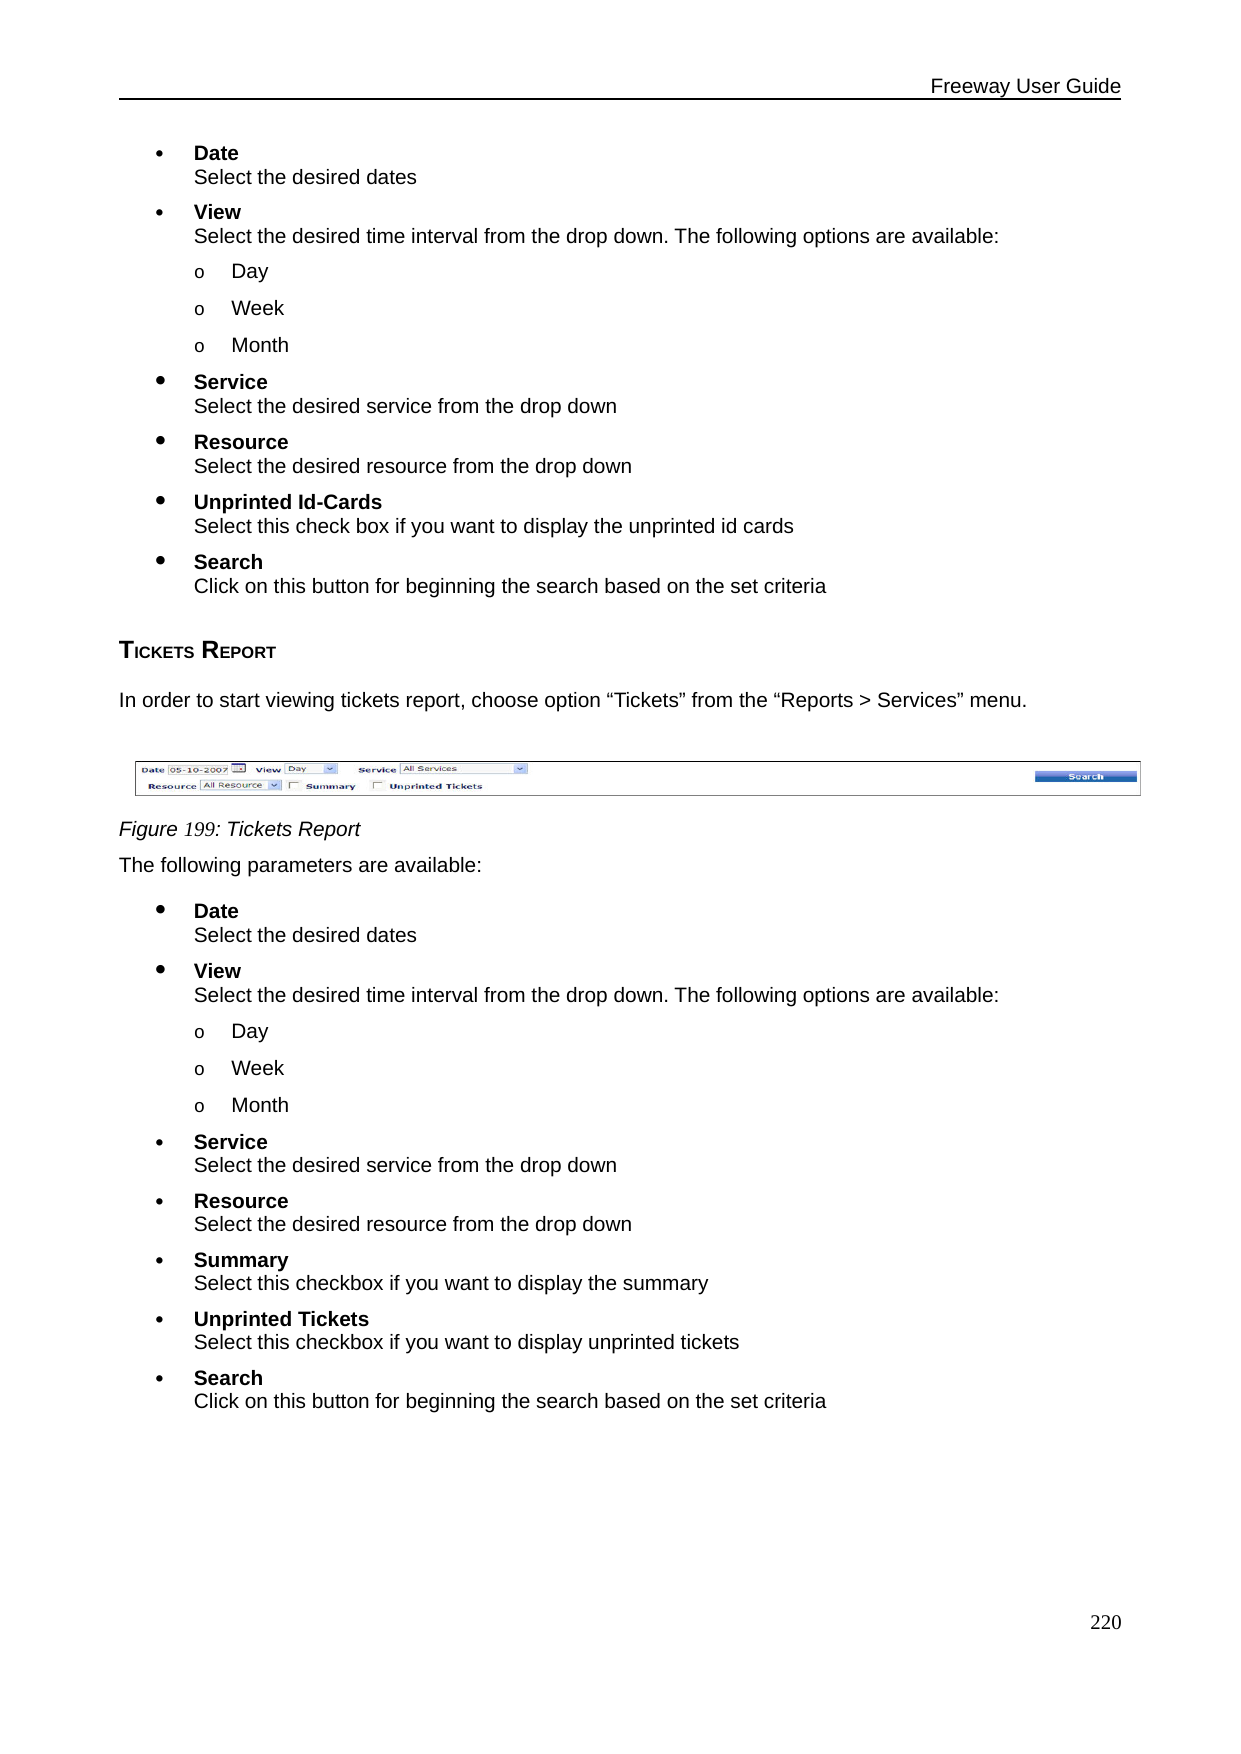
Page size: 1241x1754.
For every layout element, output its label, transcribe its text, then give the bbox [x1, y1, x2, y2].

text Figure 199: Tickets Report [119, 817, 1121, 841]
list View Select the desired time interval from the drop down. The following options are available: [156, 960, 1121, 1007]
list Week [194, 297, 1121, 321]
list Service Select the desired service from the drop down [156, 371, 1121, 418]
list Search Click on this button for beginning the search based on the set criteria [156, 1367, 1121, 1413]
list Week [194, 1057, 1121, 1081]
list Day [194, 1020, 1121, 1044]
list Month [194, 1094, 1121, 1118]
subtitle Tickets Report [119, 636, 1121, 664]
text In order to start viewing tickets report, choose option “Tickets” from the “Reports > Services” menu. [119, 689, 1121, 712]
list Day [194, 260, 1121, 284]
list Service Select the desired service from the drop down [156, 1131, 1121, 1177]
list Unprinted Tickets Select this checkbox if you want to display unprinted tickets [156, 1308, 1121, 1354]
list View Select the desired time interval from the drop down. The following options are available: [156, 201, 1121, 247]
text The following parameters are available: [119, 853, 1121, 877]
list Date Select the desired dates [156, 900, 1121, 947]
list Date Select the desired dates [156, 142, 1121, 188]
list Month [194, 334, 1121, 358]
list Search Click on this button for beginning the search based on the set criteria [156, 551, 1121, 598]
list Resource Select the desired resource from the drop down [156, 431, 1121, 478]
list Unprinted Id-Cards Select this check box if you want to display the unprinted id cards [156, 491, 1121, 538]
list Resource Select the desired resource from the drop down [156, 1190, 1121, 1236]
picture [135, 761, 1141, 796]
list Summary Select this checkbox if you want to display the summary [156, 1249, 1121, 1295]
